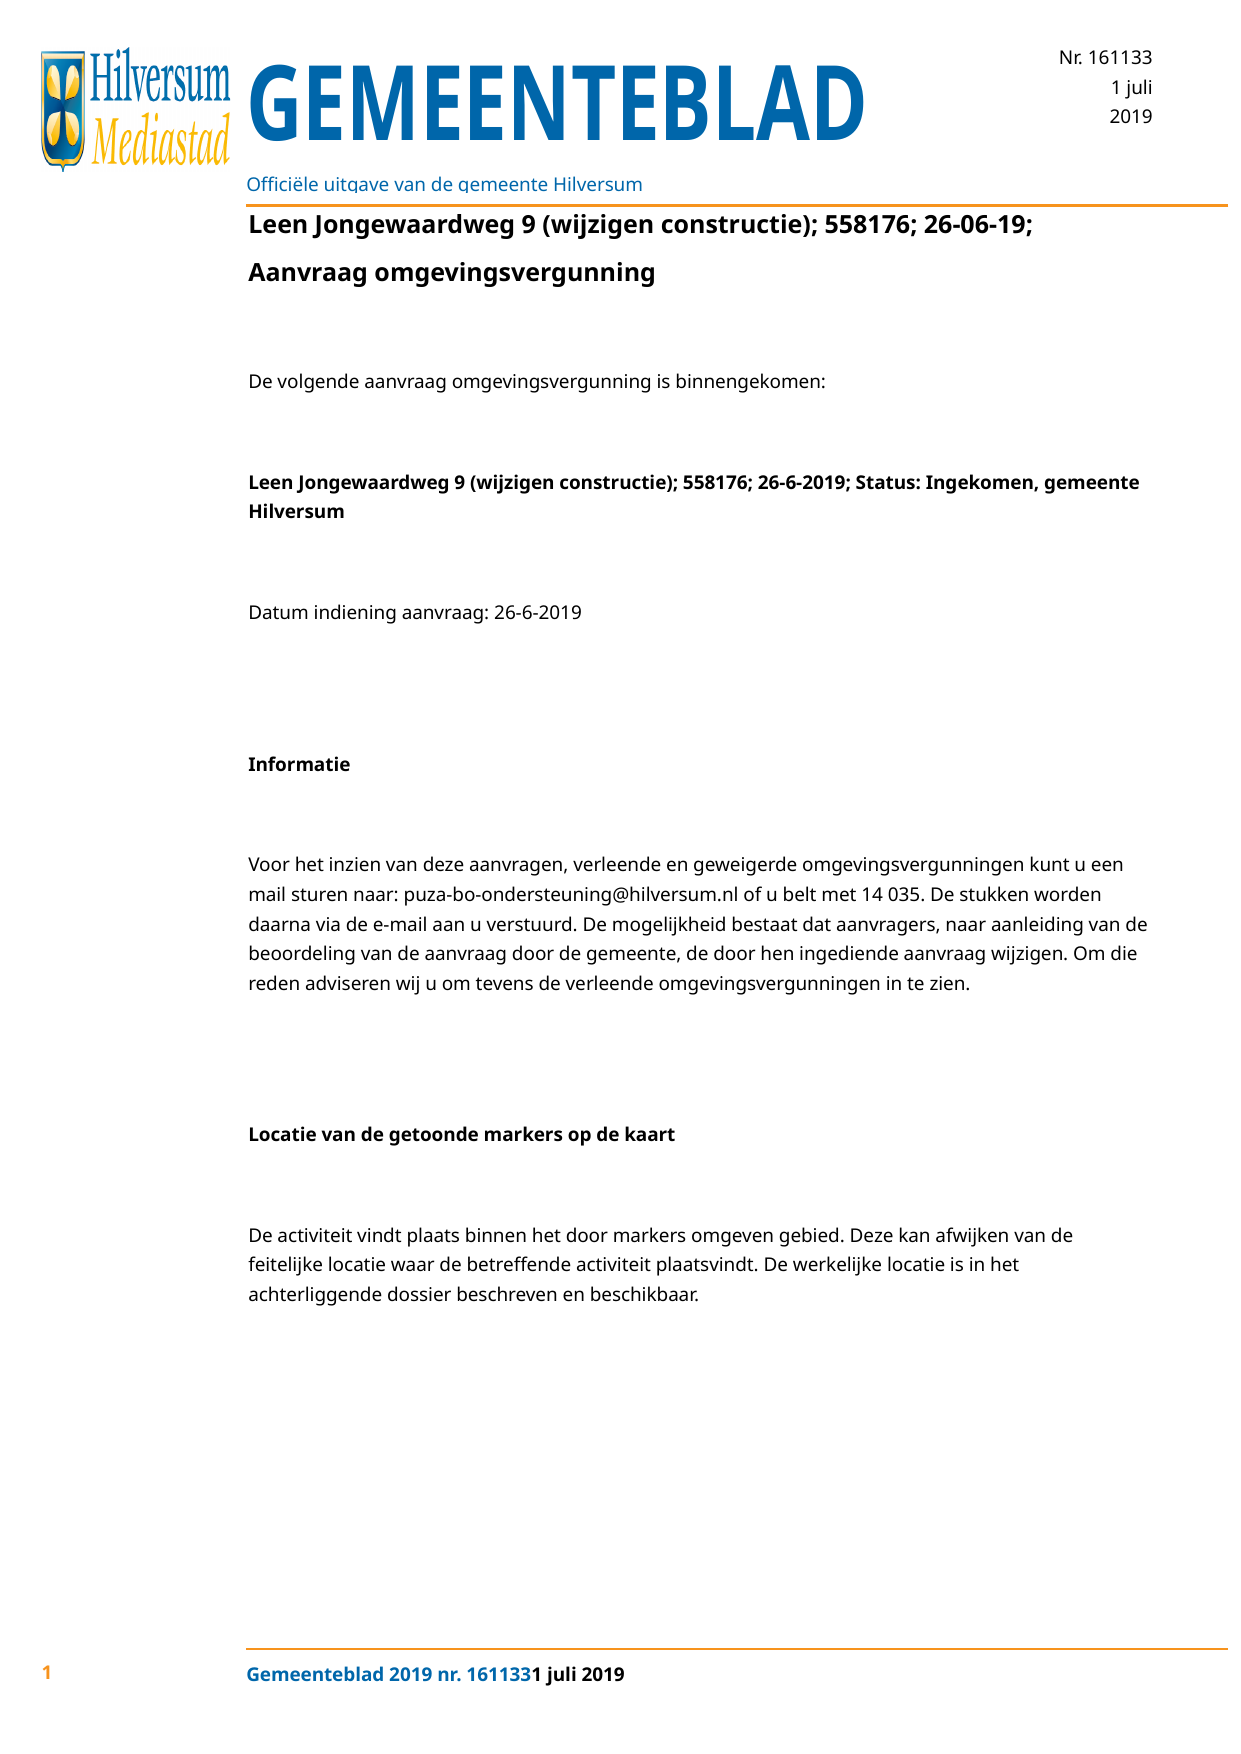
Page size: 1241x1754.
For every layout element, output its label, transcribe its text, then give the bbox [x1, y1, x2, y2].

text Locatie van de getoonde markers op de kaart [248, 1121, 1152, 1147]
text Leen Jongewaardweg 9 (wijzigen constructie); 558176; 26-6-2019; Status: Ingekomen, gemeente Hilversum [248, 469, 1152, 524]
text Voor het inzien van deze aanvragen, verleende en geweigerde omgevingsvergunningen kunt u een mail sturen naar: puza-bo-ondersteuning@hilversum.nl of u belt met 14 035. De stukken worden daarna via de e-mail aan u verstuurd. De mogelijkheid bestaat dat aanvragers, naar aanleiding van de beoordeling van de aanvraag door de gemeente, de door hen ingediende aanvraag wijzigen. Om die reden adviseren wij u om tevens de verleende omgevingsvergunningen in te zien. [248, 852, 1152, 996]
picture [41, 47, 231, 172]
text De activiteit vindt plaats binnen het door markers omgeven gebied. Deze kan afwijken van de feitelijke locatie waar de betreffende activiteit plaatsvindt. De werkelijke locatie is in het achterliggende dossier beschreven en beschikbaar. [248, 1222, 1152, 1307]
text Informatie [248, 751, 1152, 777]
text Datum indiening aanvraag: 26-6-2019 [248, 599, 1152, 625]
text De volgende aanvraag omgevingsvergunning is binnengekomen: [248, 368, 1152, 394]
text Leen Jongewaardweg 9 (wijzigen constructie); 558176; 26-06-19; Aanvraag omgevingsvergunning [248, 207, 1152, 288]
